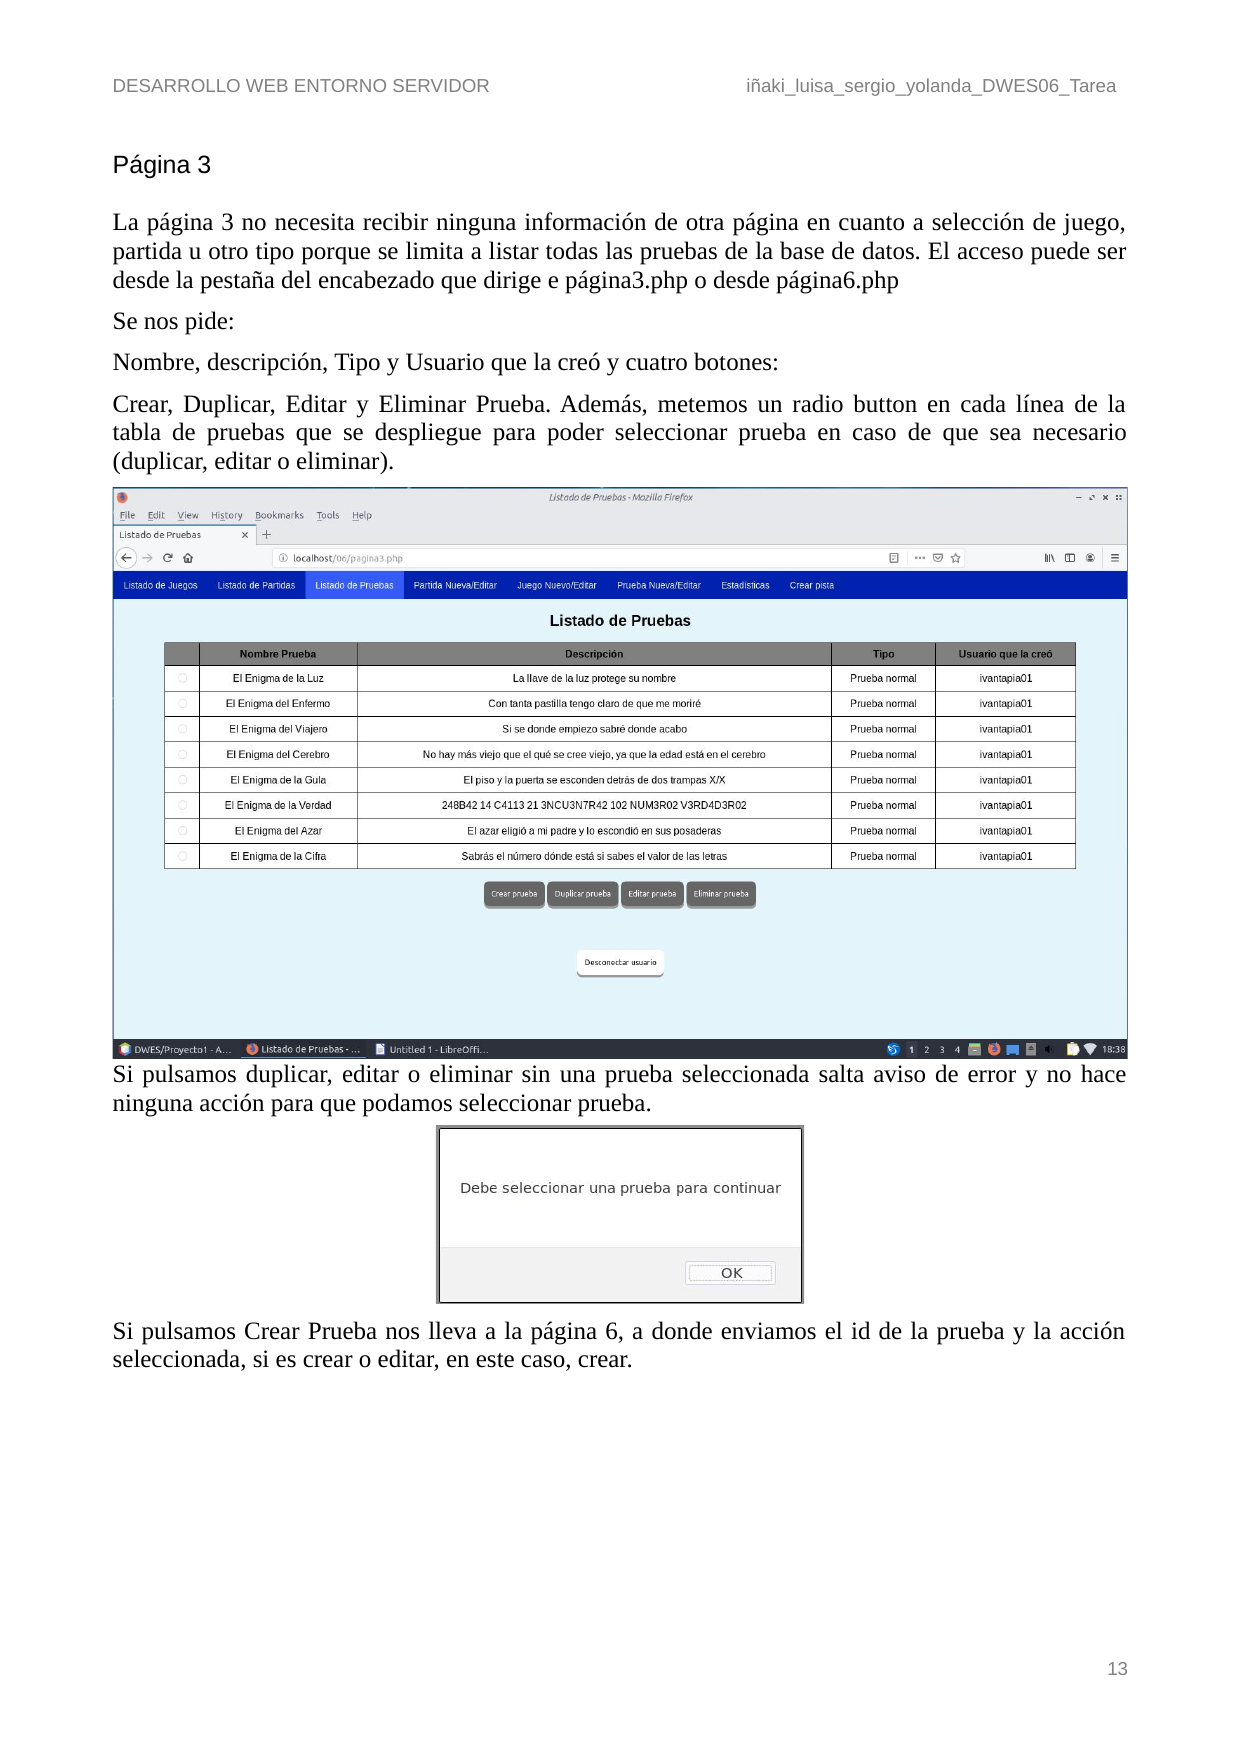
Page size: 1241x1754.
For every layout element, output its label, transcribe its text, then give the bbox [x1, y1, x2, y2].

text Crear, Duplicar, Editar y Eliminar Prueba. Además, metemos un radio button en cada línea de la tabla de pruebas que se despliegue para poder seleccionar prueba en caso de que sea necesario (duplicar, editar o eliminar). [112, 389, 1128, 475]
text Si pulsamos Crear Prueba nos lleva a la página 6, a donde enviamos el id de la prueba y la acción seleccionada, si es crear o editar, en este caso, crear. [112, 1304, 1128, 1373]
picture [112, 487, 1128, 1059]
text Página 3 [112, 150, 1128, 179]
picture [435, 1125, 805, 1304]
text Si pulsamos duplicar, editar o eliminar sin una prueba seleccionada salta aviso de error y no hace ninguna acción para que podamos seleccionar prueba. [112, 1059, 1128, 1117]
text La página 3 no necesita recibir ninguna información de otra página en cuanto a selección de juego, partida u otro tipo porque se limita a listar todas las pruebas de la base de datos. El acceso puede ser desde la pestaña del encabezado que dirige e página3.php o desde página6.php [112, 207, 1128, 294]
text Nombre, descripción, Tipo y Usuario que la creó y cuatro botones: [112, 347, 1128, 376]
text Se nos pide: [112, 306, 1128, 335]
